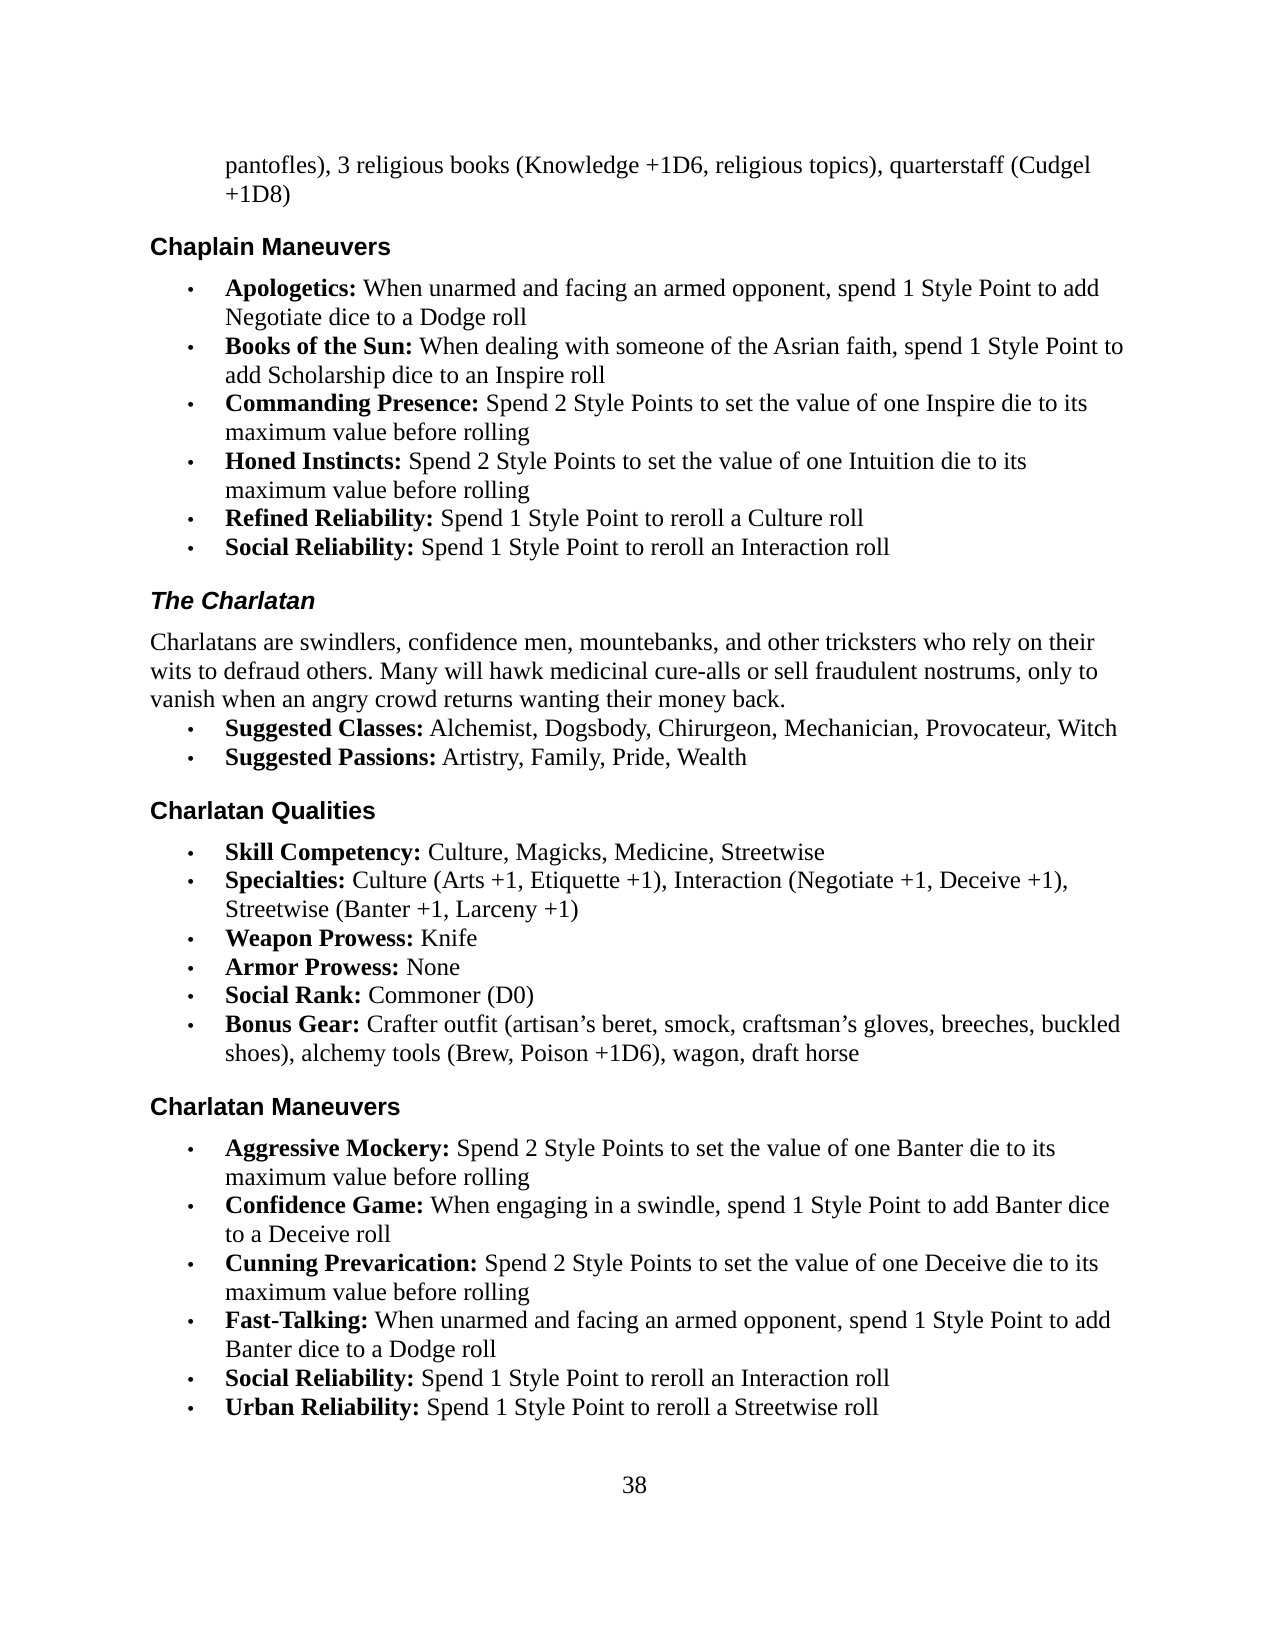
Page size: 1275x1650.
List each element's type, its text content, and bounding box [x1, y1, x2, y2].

list Specialties: Culture (Arts +1, Etiquette +1), Interaction (Negotiate +1, Deceive +1), Streetwise (Banter +1, Larceny +1) [187, 866, 1125, 923]
list Suggested Classes: Alchemist, Dogsbody, Chirurgeon, Mechanician, Provocateur, Witch [187, 713, 1125, 742]
subtitle The Charlatan [150, 586, 1125, 614]
list Books of the Sun: When dealing with someone of the Asrian faith, spend 1 Style Point to add Scholarship dice to an Inspire roll [187, 331, 1125, 388]
list Aggressive Mockery: Spend 2 Style Points to set the value of one Banter die to its maximum value before rolling [187, 1133, 1125, 1190]
list Armor Prowess: None [187, 952, 1125, 981]
text Charlatans are swindlers, confidence men, mountebanks, and other tricksters who rely on their wits to defraud others. Many will hawk medicinal cure-alls or sell fraudulent nostrums, only to vanish when an angry crowd returns wanting their money back. [150, 627, 1125, 713]
subtitle Charlatan Qualities [150, 796, 1125, 824]
list Social Rank: Commoner (D0) [187, 981, 1125, 1009]
list Social Reliability: Spend 1 Style Point to reroll an Interaction roll [187, 1363, 1125, 1392]
list Suggested Passions: Artistry, Family, Pride, Wealth [187, 742, 1125, 771]
subtitle Chaplain Maneuvers [150, 232, 1125, 261]
list Refined Reliability: Spend 1 Style Point to reroll a Culture roll [187, 503, 1125, 532]
list Cunning Prevarication: Spend 2 Style Points to set the value of one Deceive die to its maximum value before rolling [187, 1248, 1125, 1305]
list Commanding Presence: Spend 2 Style Points to set the value of one Inspire die to its maximum value before rolling [187, 388, 1125, 446]
list Bonus Gear: Crafter outfit (artisan’s beret, smock, craftsman’s gloves, breeches, buckled shoes), alchemy tools (Brew, Poison +1D6), wagon, draft horse [187, 1009, 1125, 1067]
list Weapon Prowess: Knife [187, 923, 1125, 952]
list Honed Instincts: Spend 2 Style Points to set the value of one Intuition die to its maximum value before rolling [187, 446, 1125, 503]
list Urban Reliability: Spend 1 Style Point to reroll a Streetwise roll [187, 1392, 1125, 1420]
list Fast-Talking: When unarmed and facing an armed opponent, spend 1 Style Point to add Banter dice to a Dodge roll [187, 1305, 1125, 1363]
list Confidence Game: When engaging in a swindle, spend 1 Style Point to add Banter dice to a Deceive roll [187, 1190, 1125, 1248]
list Skill Competency: Culture, Magicks, Medicine, Streetwise [187, 837, 1125, 866]
list Social Reliability: Spend 1 Style Point to reroll an Interaction roll [187, 532, 1125, 561]
list Apologetics: When unarmed and facing an armed opponent, spend 1 Style Point to add Negotiate dice to a Dodge roll [187, 273, 1125, 331]
list pantofles), 3 religious books (Knowledge +1D6, religious topics), quarterstaff (Cudgel +1D8) [187, 150, 1125, 207]
subtitle Charlatan Maneuvers [150, 1092, 1125, 1120]
